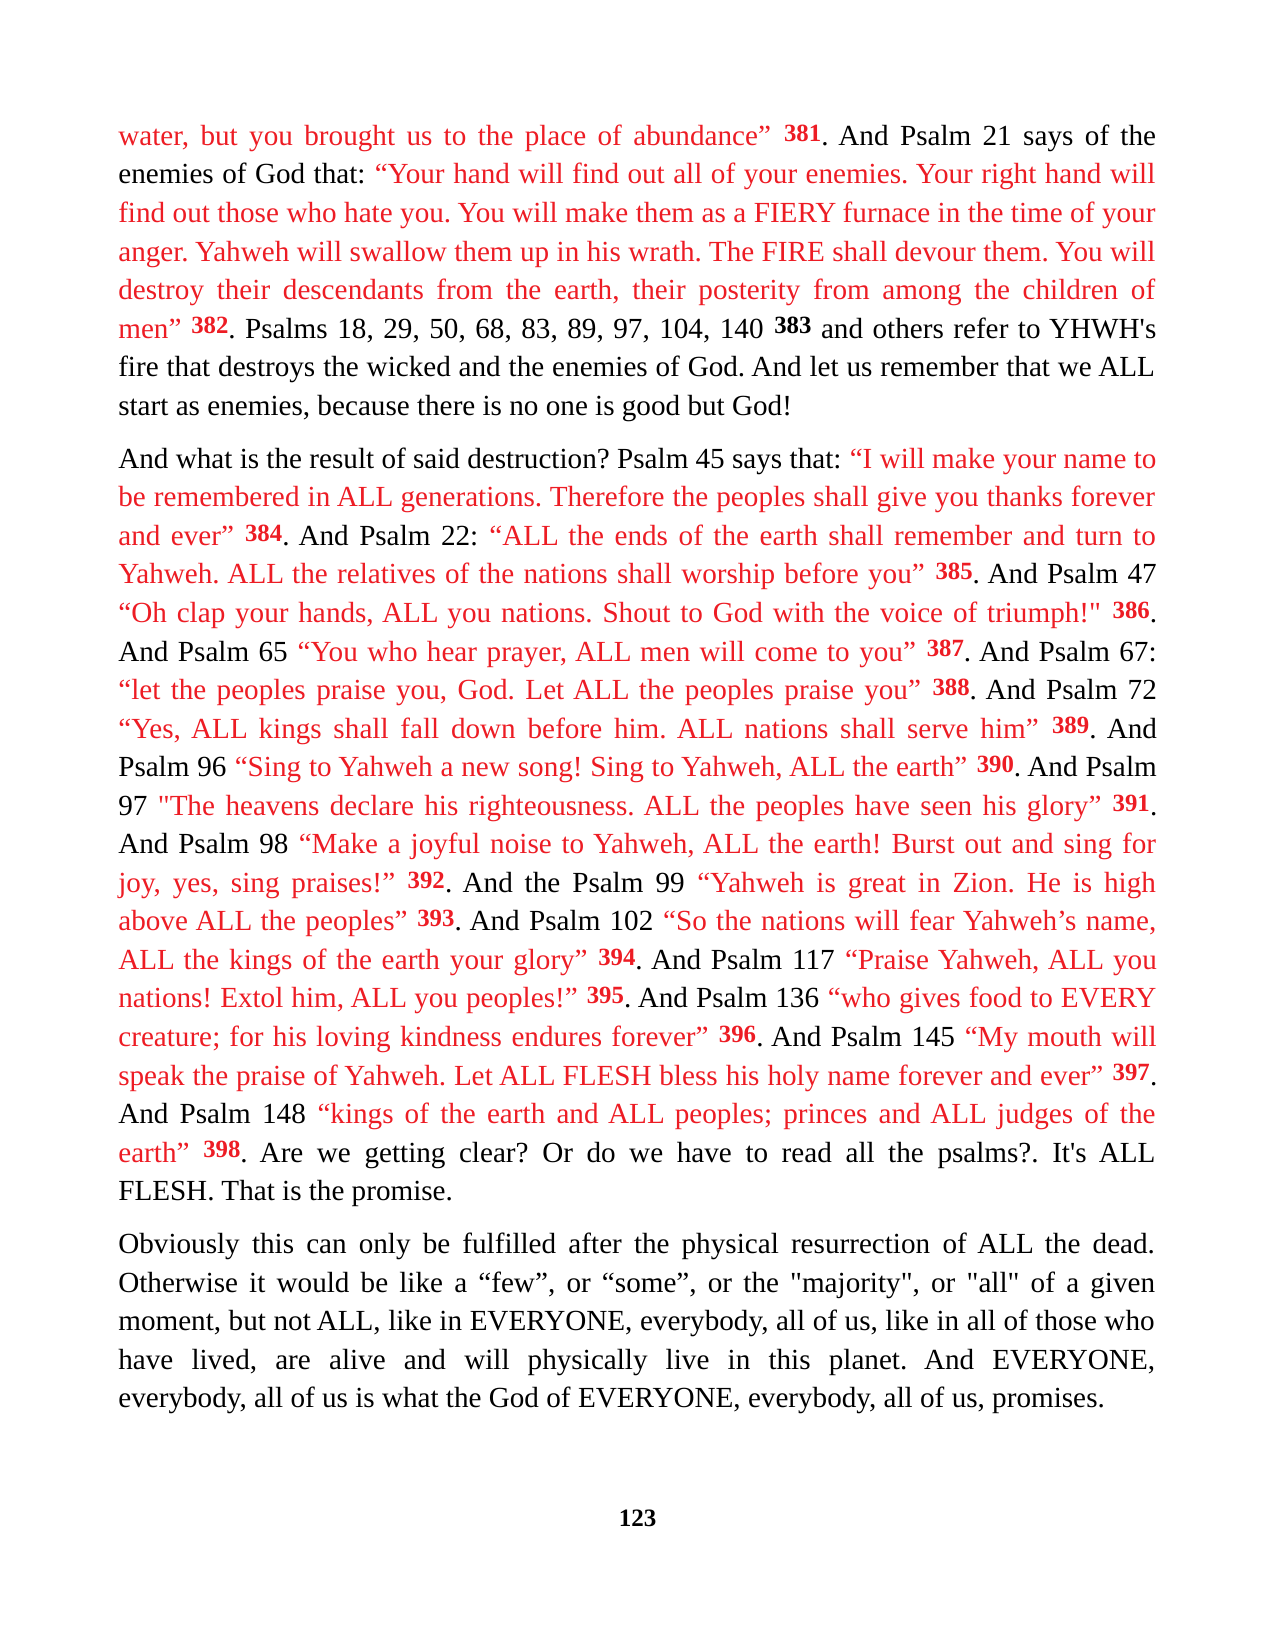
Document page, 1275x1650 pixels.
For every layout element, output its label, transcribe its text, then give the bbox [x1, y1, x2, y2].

text water, but you brought us to the place of abundance” . And Psalm 21 says of the enemies of God that: “Your hand will find out all of your enemies. Your right hand will find out those who hate you. You will make them as a FIERY furnace in the time of your anger. Yahweh will swallow them up in his wrath. The FIRE shall devour them. You will destroy their descendants from the earth, their posterity from among the children of men” . Psalms 18, 29, 50, 68, 83, 89, 97, 104, 140 and others refer to YHWH's fire that destroys the wicked and the enemies of God. And let us remember that we ALL start as enemies, because there is no one is good but God! [118, 118, 1157, 421]
text And what is the result of said destruction? Psalm 45 says that: “I will make your name to be remembered in ALL generations. Therefore the peoples shall give you thanks forever and ever” . And Psalm 22: “ALL the ends of the earth shall remember and turn to Yahweh. ALL the relatives of the nations shall worship before you” . And Psalm 47 “Oh clap your hands, ALL you nations. Shout to God with the voice of triumph!" . And Psalm 65 “You who hear prayer, ALL men will come to you” . And Psalm 67: “let the peoples praise you, God. Let ALL the peoples praise you” . And Psalm 72 “Yes, ALL kings shall fall down before him. ALL nations shall serve him” . And Psalm 96 “Sing to Yahweh a new song! Sing to Yahweh, ALL the earth” . And Psalm 97 "The heavens declare his righteousness. ALL the peoples have seen his glory” . And Psalm 98 “Make a joyful noise to Yahweh, ALL the earth! Burst out and sing for joy, yes, sing praises!” . And the Psalm 99 “Yahweh is great in Zion. He is high above ALL the peoples” . And Psalm 102 “So the nations will fear Yahweh’s name, ALL the kings of the earth your glory” . And Psalm 117 “Praise Yahweh, ALL you nations! Extol him, ALL you peoples!” . And Psalm 136 “who gives food to EVERY creature; for his loving kindness endures forever” . And Psalm 145 “My mouth will speak the praise of Yahweh. Let ALL FLESH bless his holy name forever and ever” . And Psalm 148 “kings of the earth and ALL peoples; princes and ALL judges of the earth” . Are we getting clear? Or do we have to read all the psalms?. It's ALL FLESH. That is the promise. [118, 441, 1157, 1207]
text Obviously this can only be fulfilled after the physical resurrection of ALL the dead. Otherwise it would be like a “few”, or “some”, or the "majority", or "all" of a given moment, but not ALL, like in EVERYONE, everybody, all of us, like in all of those who have lived, are alive and will physically live in this planet. And EVERYONE, everybody, all of us is what the God of EVERYONE, everybody, all of us, promises. [118, 1226, 1157, 1414]
